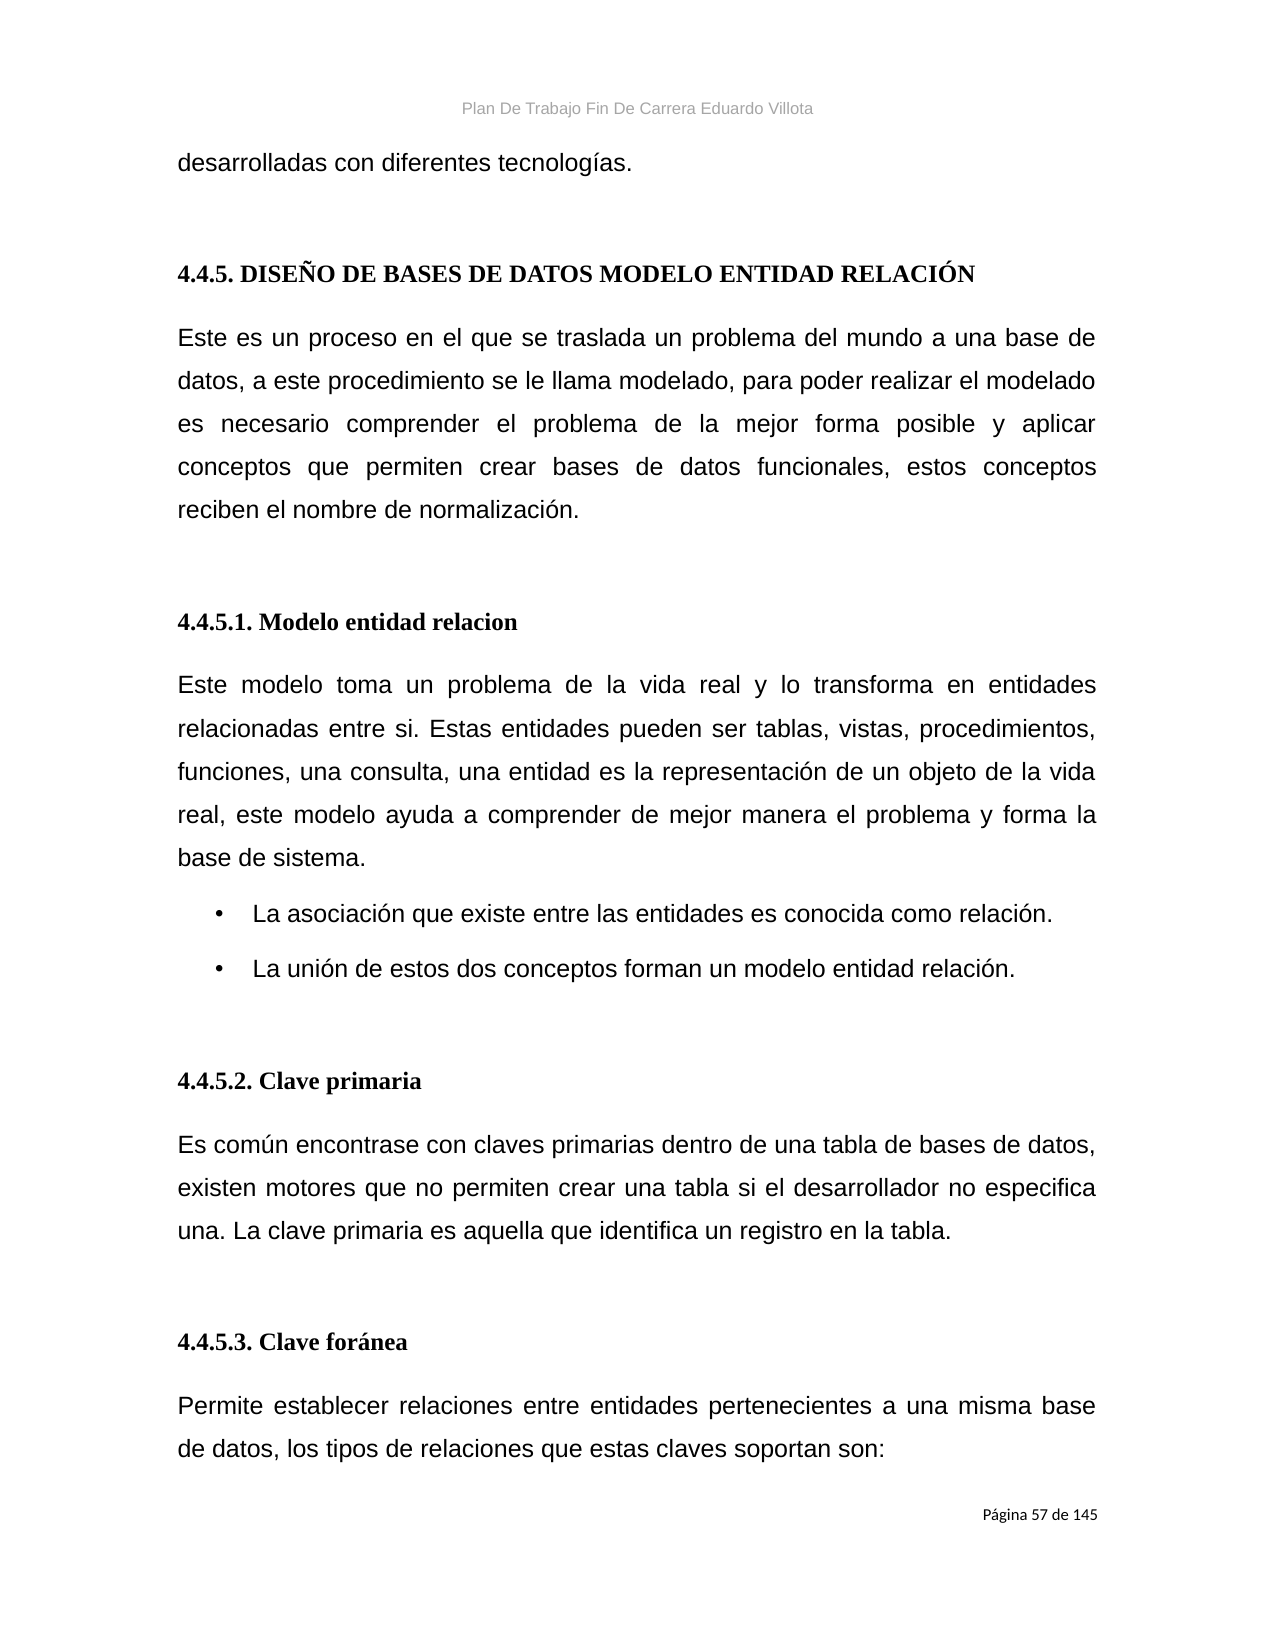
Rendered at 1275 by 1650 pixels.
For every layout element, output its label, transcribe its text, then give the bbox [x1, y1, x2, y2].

text 4.4.5.2. Clave primaria [177, 1066, 1098, 1094]
text Este es un proceso en el que se traslada un problema del mundo a una base de datos, a este procedimiento se le llama modelado, para poder realizar el modelado es necesario comprender el problema de la mejor forma posible y aplicar conceptos que permiten crear bases de datos funcionales, estos conceptos reciben el nombre de normalización. [177, 323, 1098, 524]
text 4.4.5. DISEÑO DE BASES DE DATOS MODELO ENTIDAD RELACIÓN [177, 259, 1098, 288]
text Este modelo toma un problema de la vida real y lo transforma en entidades relacionadas entre si. Estas entidades pueden ser tablas, vistas, procedimientos, funciones, una consulta, una entidad es la representación de un objeto de la vida real, este modelo ayuda a comprender de mejor manera el problema y forma la base de sistema. [177, 671, 1098, 872]
text Es común encontrase con claves primarias dentro de una tabla de bases de datos, existen motores que no permiten crear una tabla si el desarrollador no especifica una. La clave primaria es aquella que identifica un registro en la tabla. [177, 1130, 1098, 1245]
text 4.4.5.1. Modelo entidad relacion [177, 607, 1098, 635]
list La asociación que existe entre las entidades es conocida como relación. [215, 899, 1098, 927]
text Permite establecer relaciones entre entidades pertenecientes a una misma base de datos, los tipos de relaciones que estas claves soportan son: [177, 1391, 1098, 1463]
text desarrolladas con diferentes tecnologías. [177, 148, 1098, 176]
text 4.4.5.3. Clave foránea [177, 1327, 1098, 1356]
list La unión de estos dos conceptos forman un modelo entidad relación. [215, 954, 1098, 983]
